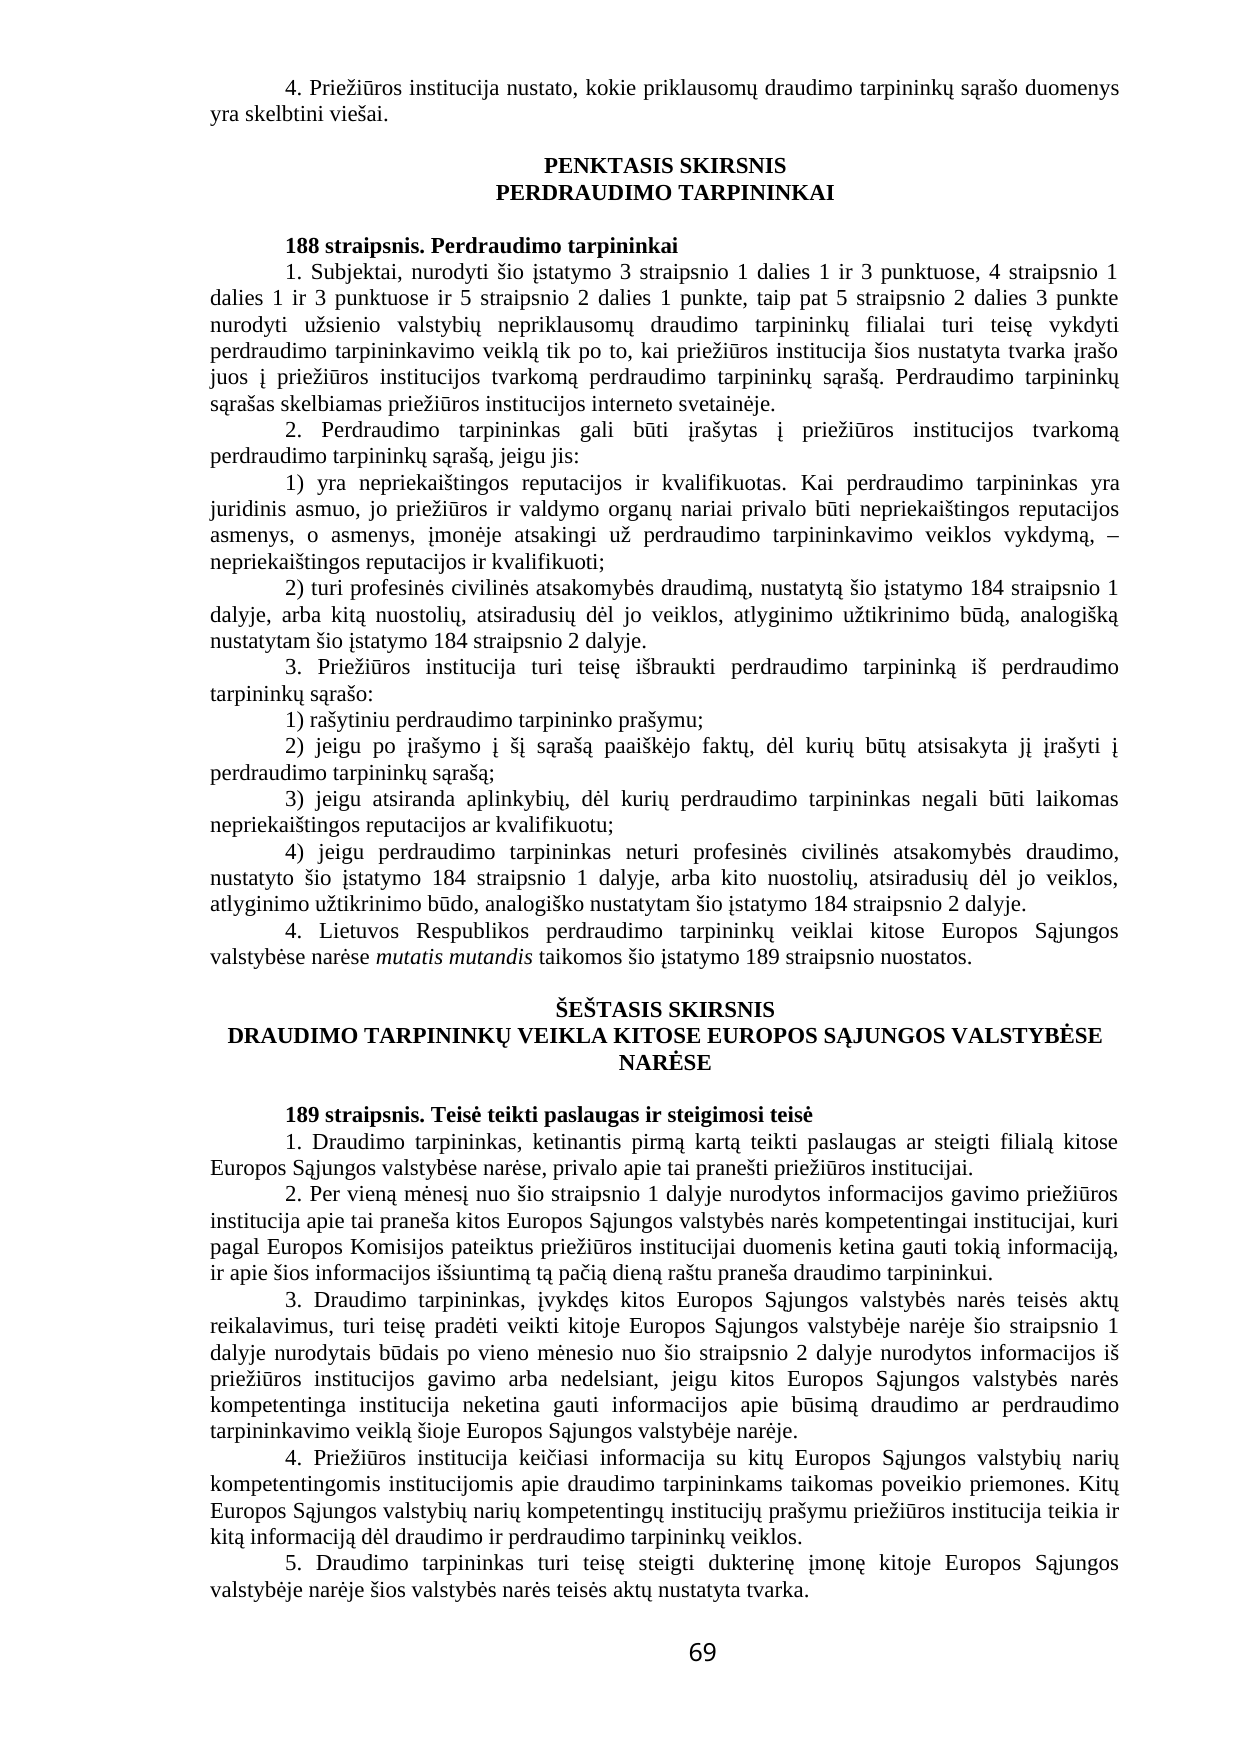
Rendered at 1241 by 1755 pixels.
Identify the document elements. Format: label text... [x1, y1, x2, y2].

text 5. Draudimo tarpininkas turi teisę steigti dukterinę įmonę kitoje Europos Sąjungos valstybėje narėje šios valstybės narės teisės aktų nustatyta tvarka. [210, 1549, 1120, 1602]
text 2) turi profesinės civilinės atsakomybės draudimą, nustatytą šio įstatymo 184 straipsnio 1 dalyje, arba kitą nuostolių, atsiradusių dėl jo veiklos, atlyginimo užtikrinimo būdą, analogišką nustatytam šio įstatymo 184 straipsnio 2 dalyje. [210, 574, 1120, 653]
text 3. Priežiūros institucija turi teisę išbraukti perdraudimo tarpininką iš perdraudimo tarpininkų sąrašo: [210, 653, 1120, 706]
text Perdraudimo tarpininkai [210, 179, 1120, 205]
text 2) jeigu po įrašymo į šį sąrašą paaiškėjo faktų, dėl kurių būtų atsisakyta jį įrašyti į perdraudimo tarpininkų sąrašą; [210, 732, 1120, 785]
text 1. Subjektai, nurodyti šio įstatymo 3 straipsnio 1 dalies 1 ir 3 punktuose, 4 straipsnio 1 dalies 1 ir 3 punktuose ir 5 straipsnio 2 dalies 1 punkte, taip pat 5 straipsnio 2 dalies 3 punkte nurodyti užsienio valstybių nepriklausomų draudimo tarpininkų filialai turi teisę vykdyti perdraudimo tarpininkavimo veiklą tik po to, kai priežiūros institucija šios nustatyta tvarka įrašo juos į priežiūros institucijos tvarkomą perdraudimo tarpininkų sąrašą. Perdraudimo tarpininkų sąrašas skelbiamas priežiūros institucijos interneto svetainėje. [210, 258, 1120, 416]
text 4. Priežiūros institucija nustato, kokie priklausomų draudimo tarpininkų sąrašo duomenys yra skelbtini viešai. [210, 73, 1120, 126]
text DRAUDIMO TARPININKŲ VEIKLA KITOSE Europos Sąjungos valstybėsE narėsE [210, 1022, 1120, 1075]
text PENKTASIS SKIRSNIS [210, 153, 1120, 179]
text 4. Lietuvos Respublikos perdraudimo tarpininkų veiklai kitose Europos Sąjungos valstybėse narėse mutatis mutandis taikomos šio įstatymo 189 straipsnio nuostatos. [210, 917, 1120, 969]
text 4) jeigu perdraudimo tarpininkas neturi profesinės civilinės atsakomybės draudimo, nustatyto šio įstatymo 184 straipsnio 1 dalyje, arba kito nuostolių, atsiradusių dėl jo veiklos, atlyginimo užtikrinimo būdo, analogiško nustatytam šio įstatymo 184 straipsnio 2 dalyje. [210, 838, 1120, 917]
text 4. Priežiūros institucija keičiasi informacija su kitų Europos Sąjungos valstybių narių kompetentingomis institucijomis apie draudimo tarpininkams taikomas poveikio priemones. Kitų Europos Sąjungos valstybių narių kompetentingų institucijų prašymu priežiūros institucija teikia ir kitą informaciją dėl draudimo ir perdraudimo tarpininkų veiklos. [210, 1444, 1120, 1549]
text 3. Draudimo tarpininkas, įvykdęs kitos Europos Sąjungos valstybės narės teisės aktų reikalavimus, turi teisę pradėti veikti kitoje Europos Sąjungos valstybėje narėje šio straipsnio 1 dalyje nurodytais būdais po vieno mėnesio nuo šio straipsnio 2 dalyje nurodytos informacijos iš priežiūros institucijos gavimo arba nedelsiant, jeigu kitos Europos Sąjungos valstybės narės kompetentinga institucija neketina gauti informacijos apie būsimą draudimo ar perdraudimo tarpininkavimo veiklą šioje Europos Sąjungos valstybėje narėje. [210, 1286, 1120, 1444]
text 1) yra nepriekaištingos reputacijos ir kvalifikuotas. Kai perdraudimo tarpininkas yra juridinis asmuo, jo priežiūros ir valdymo organų nariai privalo būti nepriekaištingos reputacijos asmenys, o asmenys, įmonėje atsakingi už perdraudimo tarpininkavimo veiklos vykdymą, – nepriekaištingos reputacijos ir kvalifikuoti; [210, 469, 1120, 574]
text 1) rašytiniu perdraudimo tarpininko prašymu; [210, 706, 1120, 732]
text 2. Perdraudimo tarpininkas gali būti įrašytas į priežiūros institucijos tvarkomą perdraudimo tarpininkų sąrašą, jeigu jis: [210, 416, 1120, 469]
text ŠEŠTASIS SKIRSNIS [210, 996, 1120, 1022]
text 2. Per vieną mėnesį nuo šio straipsnio 1 dalyje nurodytos informacijos gavimo priežiūros institucija apie tai praneša kitos Europos Sąjungos valstybės narės kompetentingai institucijai, kuri pagal Europos Komisijos pateiktus priežiūros institucijai duomenis ketina gauti tokią informaciją, ir apie šios informacijos išsiuntimą tą pačią dieną raštu praneša draudimo tarpininkui. [210, 1180, 1120, 1286]
text 3) jeigu atsiranda aplinkybių, dėl kurių perdraudimo tarpininkas negali būti laikomas nepriekaištingos reputacijos ar kvalifikuotu; [210, 785, 1120, 838]
text 1. Draudimo tarpininkas, ketinantis pirmą kartą teikti paslaugas ar steigti filialą kitose Europos Sąjungos valstybėse narėse, privalo apie tai pranešti priežiūros institucijai. [210, 1128, 1120, 1180]
text 189 straipsnis. Teisė teikti paslaugas ir steigimosi teisė [210, 1101, 1120, 1128]
text 188 straipsnis. Perdraudimo tarpininkai [210, 232, 1120, 258]
